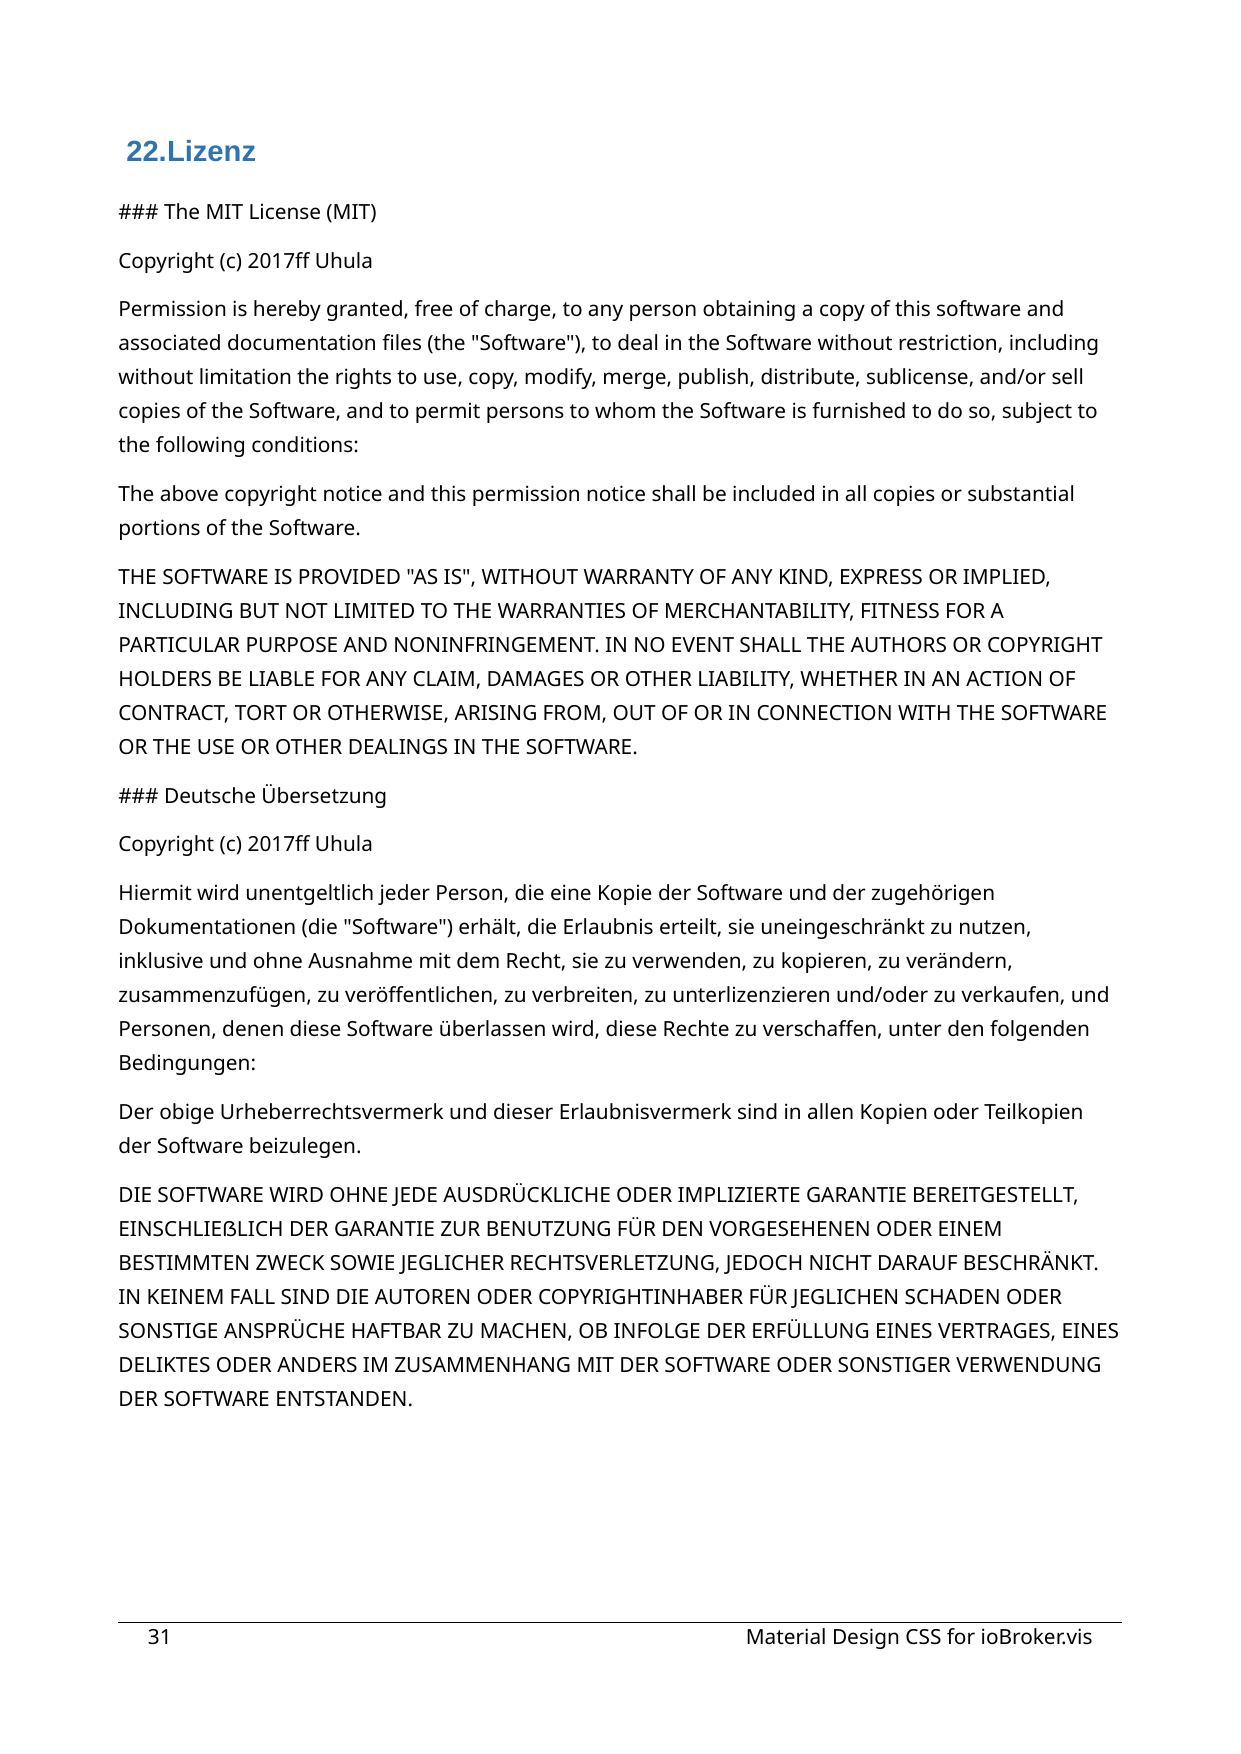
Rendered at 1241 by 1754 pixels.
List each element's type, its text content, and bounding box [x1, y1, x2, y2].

text The above copyright notice and this permission notice shall be included in all copies or substantial portions of the Software. [118, 479, 1122, 542]
text Hiermit wird unentgeltlich jeder Person, die eine Kopie der Software und der zugehörigen Dokumentationen (die "Software") erhält, die Erlaubnis erteilt, sie uneingeschränkt zu nutzen, inklusive und ohne Ausnahme mit dem Recht, sie zu verwenden, zu kopieren, zu verändern, zusammenzufügen, zu veröffentlichen, zu verbreiten, zu unterlizenzieren und/oder zu verkaufen, und Personen, denen diese Software überlassen wird, diese Rechte zu verschaffen, unter den folgenden Bedingungen: [118, 878, 1122, 1077]
text ### The MIT License (MIT) [118, 197, 1122, 226]
text ### Deutsche Übersetzung [118, 781, 1122, 809]
text Der obige Urheberrechtsvermerk und dieser Erlaubnisvermerk sind in allen Kopien oder Teilkopien der Software beizulegen. [118, 1097, 1122, 1160]
text DIE SOFTWARE WIRD OHNE JEDE AUSDRÜCKLICHE ODER IMPLIZIERTE GARANTIE BEREITGESTELLT, EINSCHLIEẞLICH DER GARANTIE ZUR BENUTZUNG FÜR DEN VORGESEHENEN ODER EINEM BESTIMMTEN ZWECK SOWIE JEGLICHER RECHTSVERLETZUNG, JEDOCH NICHT DARAUF BESCHRÄNKT. IN KEINEM FALL SIND DIE AUTOREN ODER COPYRIGHTINHABER FÜR JEGLICHEN SCHADEN ODER SONSTIGE ANSPRÜCHE HAFTBAR ZU MACHEN, OB INFOLGE DER ERFÜLLUNG EINES VERTRAGES, EINES DELIKTES ODER ANDERS IM ZUSAMMENHANG MIT DER SOFTWARE ODER SONSTIGER VERWENDUNG DER SOFTWARE ENTSTANDEN. [118, 1180, 1122, 1413]
text THE SOFTWARE IS PROVIDED "AS IS", WITHOUT WARRANTY OF ANY KIND, EXPRESS OR IMPLIED, INCLUDING BUT NOT LIMITED TO THE WARRANTIES OF MERCHANTABILITY, FITNESS FOR A PARTICULAR PURPOSE AND NONINFRINGEMENT. IN NO EVENT SHALL THE AUTHORS OR COPYRIGHT HOLDERS BE LIABLE FOR ANY CLAIM, DAMAGES OR OTHER LIABILITY, WHETHER IN AN ACTION OF CONTRACT, TORT OR OTHERWISE, ARISING FROM, OUT OF OR IN CONNECTION WITH THE SOFTWARE OR THE USE OR OTHER DEALINGS IN THE SOFTWARE. [118, 562, 1122, 761]
text Permission is hereby granted, free of charge, to any person obtaining a copy of this software and associated documentation files (the "Software"), to deal in the Software without restriction, including without limitation the rights to use, copy, modify, merge, publish, distribute, sublicense, and/or sell copies of the Software, and to permit persons to whom the Software is furnished to do so, subject to the following conditions: [118, 294, 1122, 459]
text Copyright (c) 2017ff Uhula [118, 829, 1122, 858]
text Copyright (c) 2017ff Uhula [118, 246, 1122, 274]
subtitle Lizenz [118, 134, 1122, 168]
